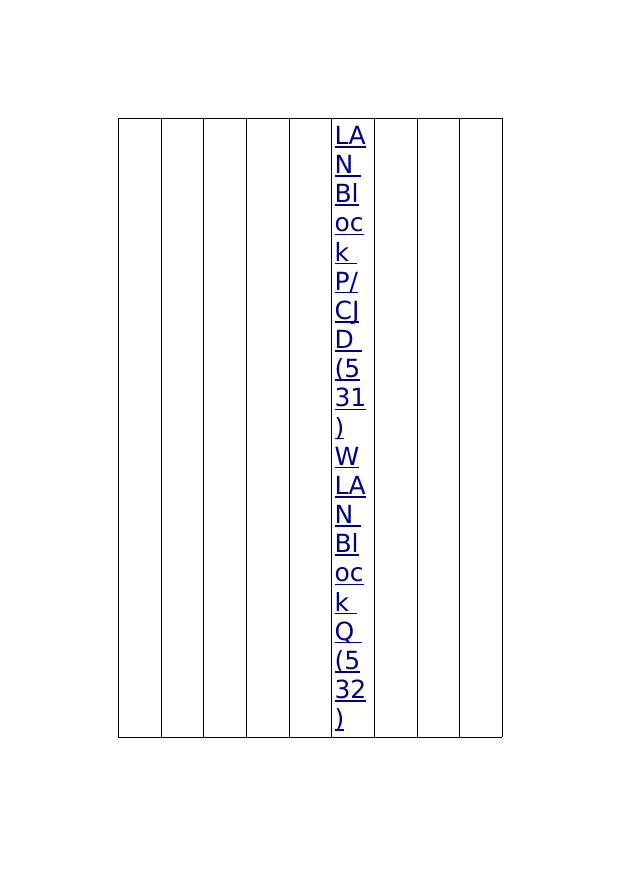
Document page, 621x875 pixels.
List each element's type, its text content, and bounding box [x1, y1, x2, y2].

table_cell [290, 119, 331, 737]
table_cell LAN Block P/CJD (531) WLAN Block Q (532) [332, 119, 374, 737]
table_cell [460, 119, 502, 737]
table_cell [418, 119, 459, 737]
table_cell [204, 119, 246, 737]
table_cell [375, 119, 417, 737]
table_cell [119, 119, 161, 737]
table_cell [162, 119, 203, 737]
table_cell [247, 119, 289, 737]
